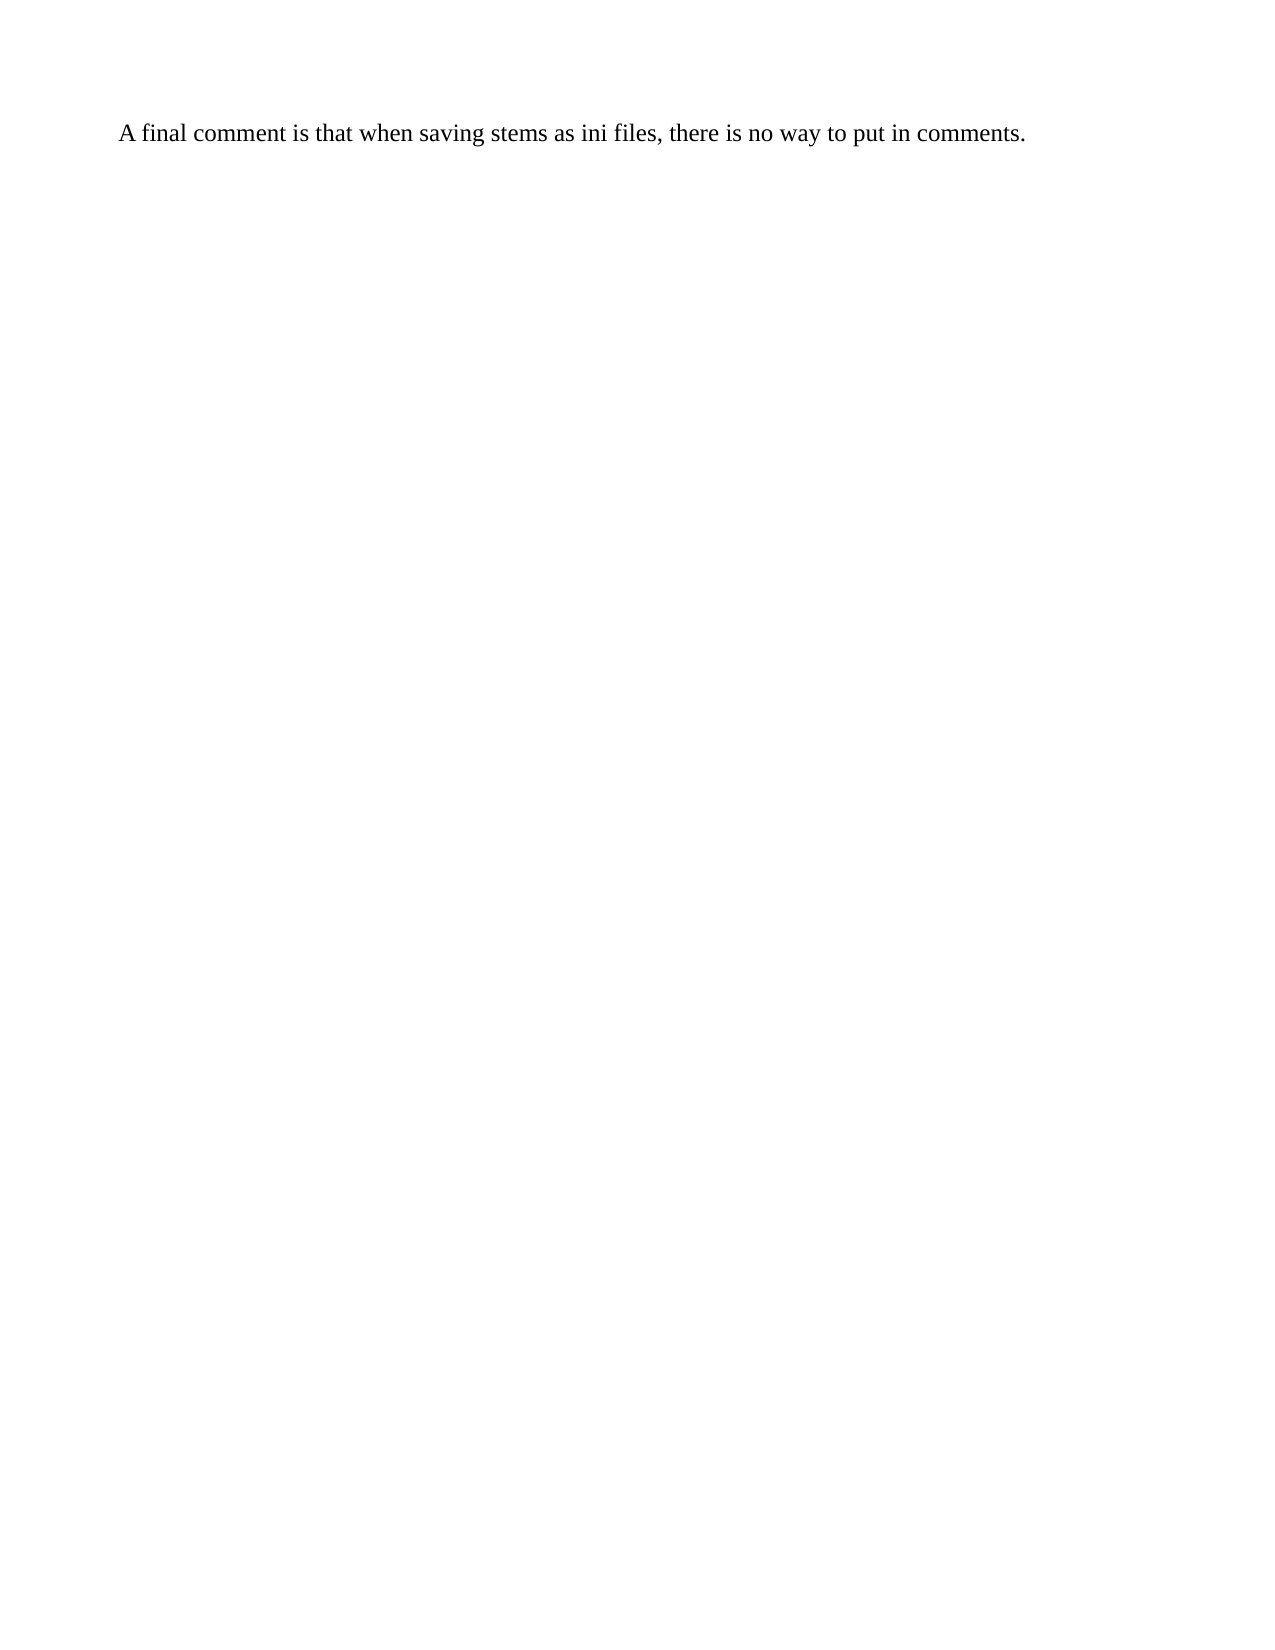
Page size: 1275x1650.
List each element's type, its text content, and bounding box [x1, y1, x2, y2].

text A final comment is that when saving stems as ini files, there is no way to put in comments. [118, 118, 1157, 147]
